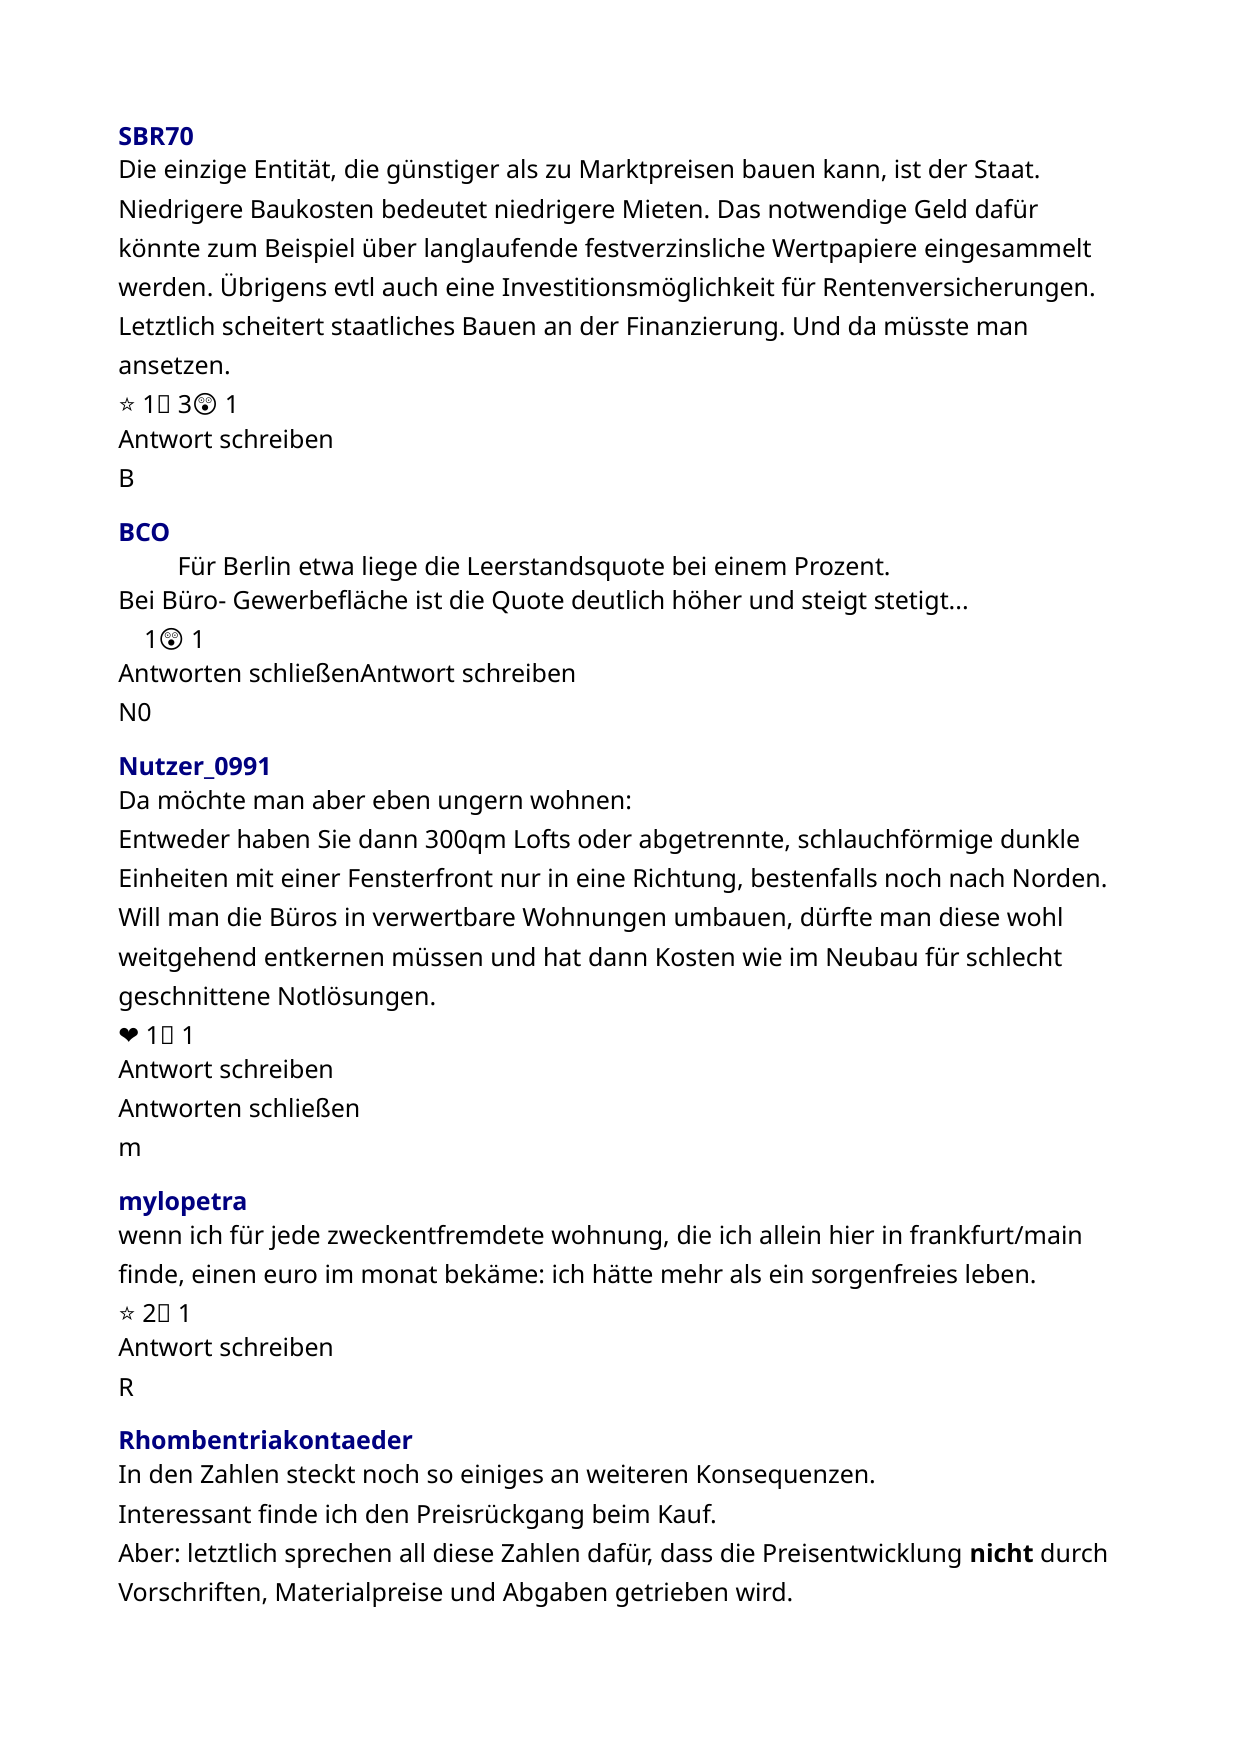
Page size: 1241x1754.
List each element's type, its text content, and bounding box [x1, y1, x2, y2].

text N0 [118, 695, 1122, 729]
text Antworten schließenAntwort schreiben [118, 656, 1122, 689]
subtitle BCO [118, 514, 1122, 548]
text Antwort schreiben [118, 1330, 1122, 1364]
subtitle SBR70 [118, 118, 1122, 152]
text Antwort schreiben [118, 421, 1122, 455]
text Antworten schließen [118, 1091, 1122, 1125]
text Entweder haben Sie dann 300qm Lofts oder abgetrennte, schlauchförmige dunkle Einheiten mit einer Fensterfront nur in eine Richtung, bestenfalls noch nach Norden. [118, 822, 1122, 895]
subtitle mylopetra [118, 1184, 1122, 1218]
text Für Berlin etwa liege die Leerstandsquote bei einem Prozent. [177, 548, 1063, 582]
text ⭐️ 1🤨 3😲 1 [118, 387, 1122, 421]
text Interessant finde ich den Preisrückgang beim Kauf. [118, 1496, 1122, 1530]
text R [118, 1369, 1122, 1403]
text Da möchte man aber eben ungern wohnen: [118, 782, 1122, 817]
text m [118, 1130, 1122, 1164]
text Die einzige Entität, die günstiger als zu Marktpreisen bauen kann, ist der Staat. Niedrigere Baukosten bedeutet niedrigere Mieten. Das notwendige Geld dafür könnte zum Beispiel über langlaufende festverzinsliche Wertpapiere eingesammelt werden. Übrigens evtl auch eine Investitionsmöglichkeit für Rentenversicherungen. Letztlich scheitert staatliches Bauen an der Finanzierung. Und da müsste man ansetzen. [118, 152, 1122, 382]
text Bei Büro- Gewerbefläche ist die Quote deutlich höher und steigt stetigt... [118, 582, 1122, 616]
text Antwort schreiben [118, 1052, 1122, 1086]
text ⭐️ 2🤨 1 [118, 1296, 1122, 1330]
subtitle Nutzer_0991 [118, 748, 1122, 782]
subtitle Rhombentriakontaeder [118, 1423, 1122, 1457]
text 🤨 1😲 1 [118, 621, 1122, 656]
text ❤️ 1🤨 1 [118, 1017, 1122, 1052]
text wenn ich für jede zweckentfremdete wohnung, die ich allein hier in frankfurt/main finde, einen euro im monat bekäme: ich hätte mehr als ein sorgenfreies leben. [118, 1218, 1122, 1291]
text In den Zahlen steckt noch so einiges an weiteren Konsequenzen. [118, 1457, 1122, 1491]
text Will man die Büros in verwertbare Wohnungen umbauen, dürfte man diese wohl weitgehend entkernen müssen und hat dann Kosten wie im Neubau für schlecht geschnittene Notlösungen. [118, 900, 1122, 1012]
text B [118, 460, 1122, 494]
text Aber: letztlich sprechen all diese Zahlen dafür, dass die Preisentwicklung nicht durch Vorschriften, Materialpreise und Abgaben getrieben wird. [118, 1535, 1122, 1609]
